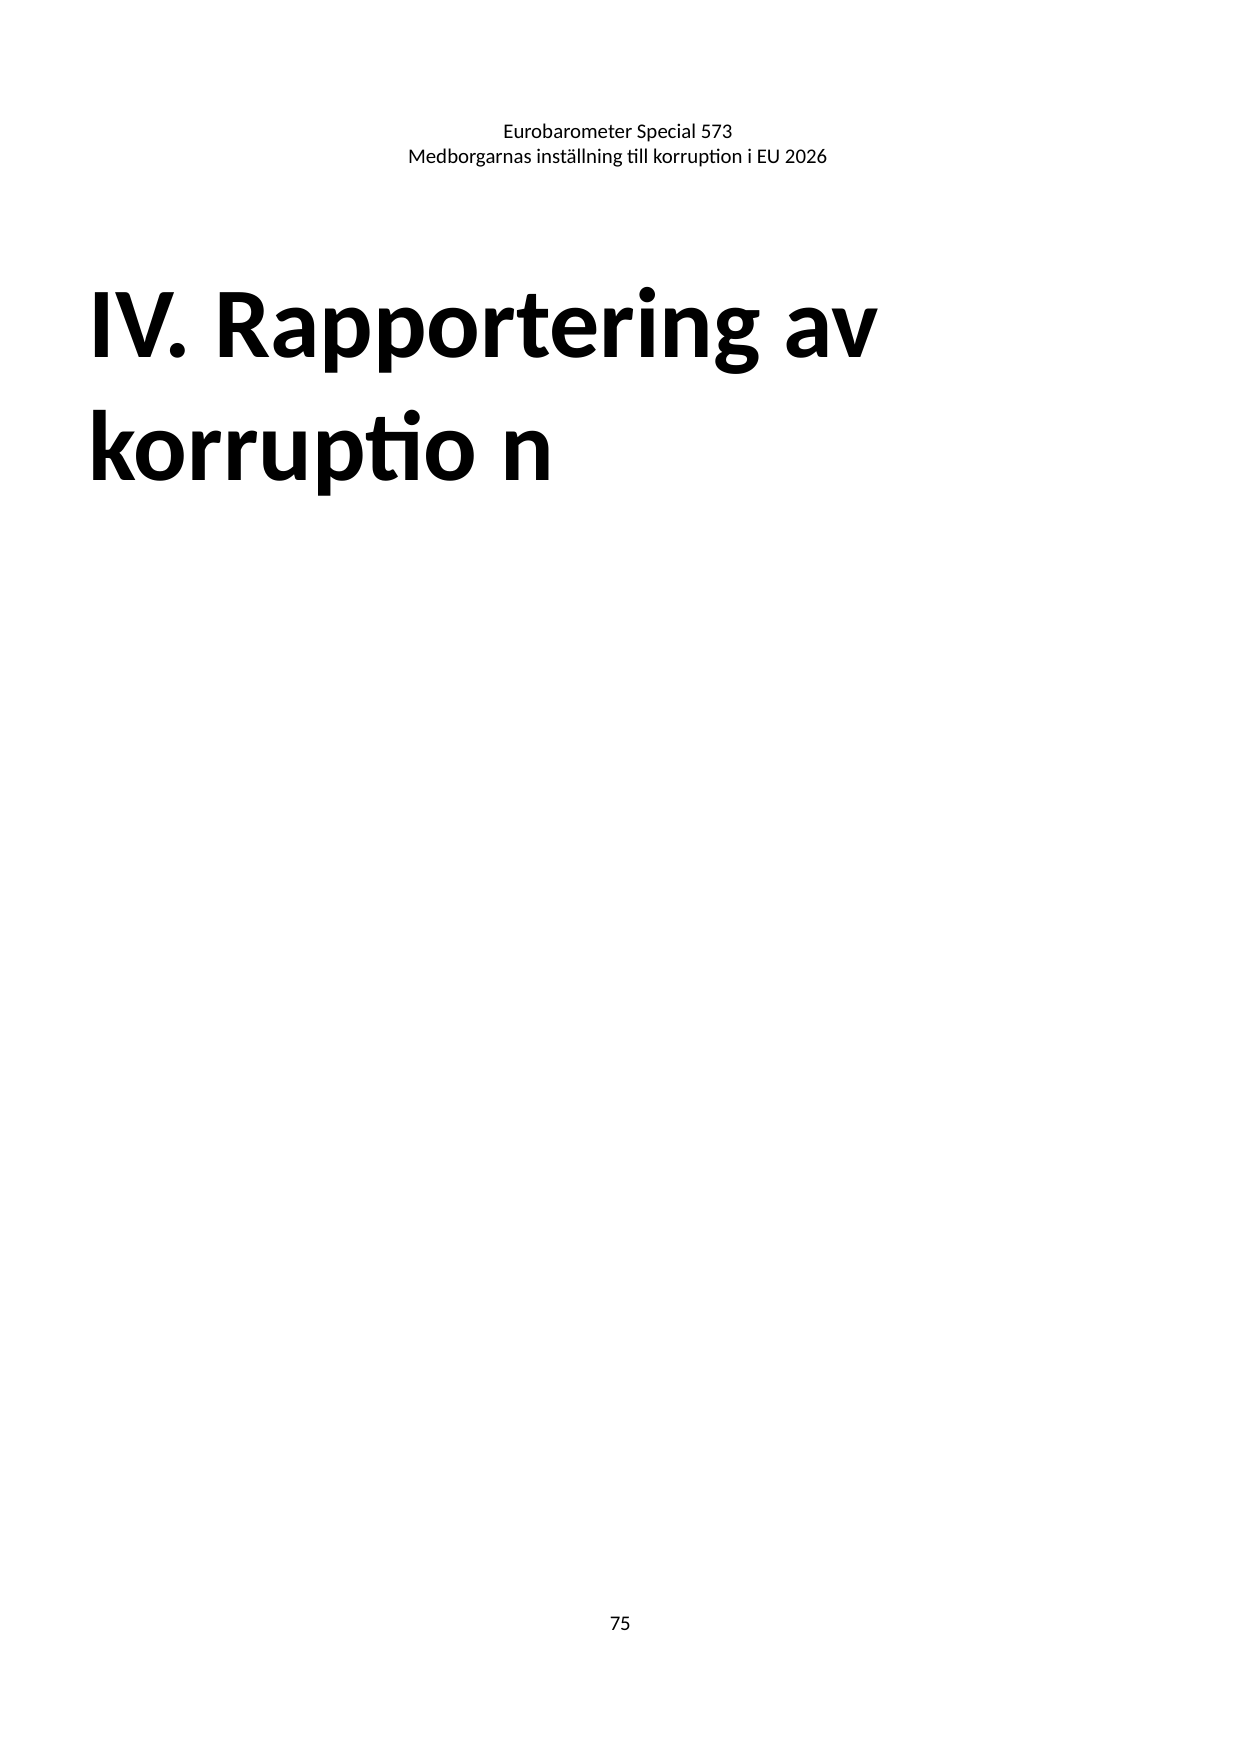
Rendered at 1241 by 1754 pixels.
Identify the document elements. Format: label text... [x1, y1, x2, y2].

subtitle IV. Rapportering av korruptio n [88, 261, 1152, 505]
